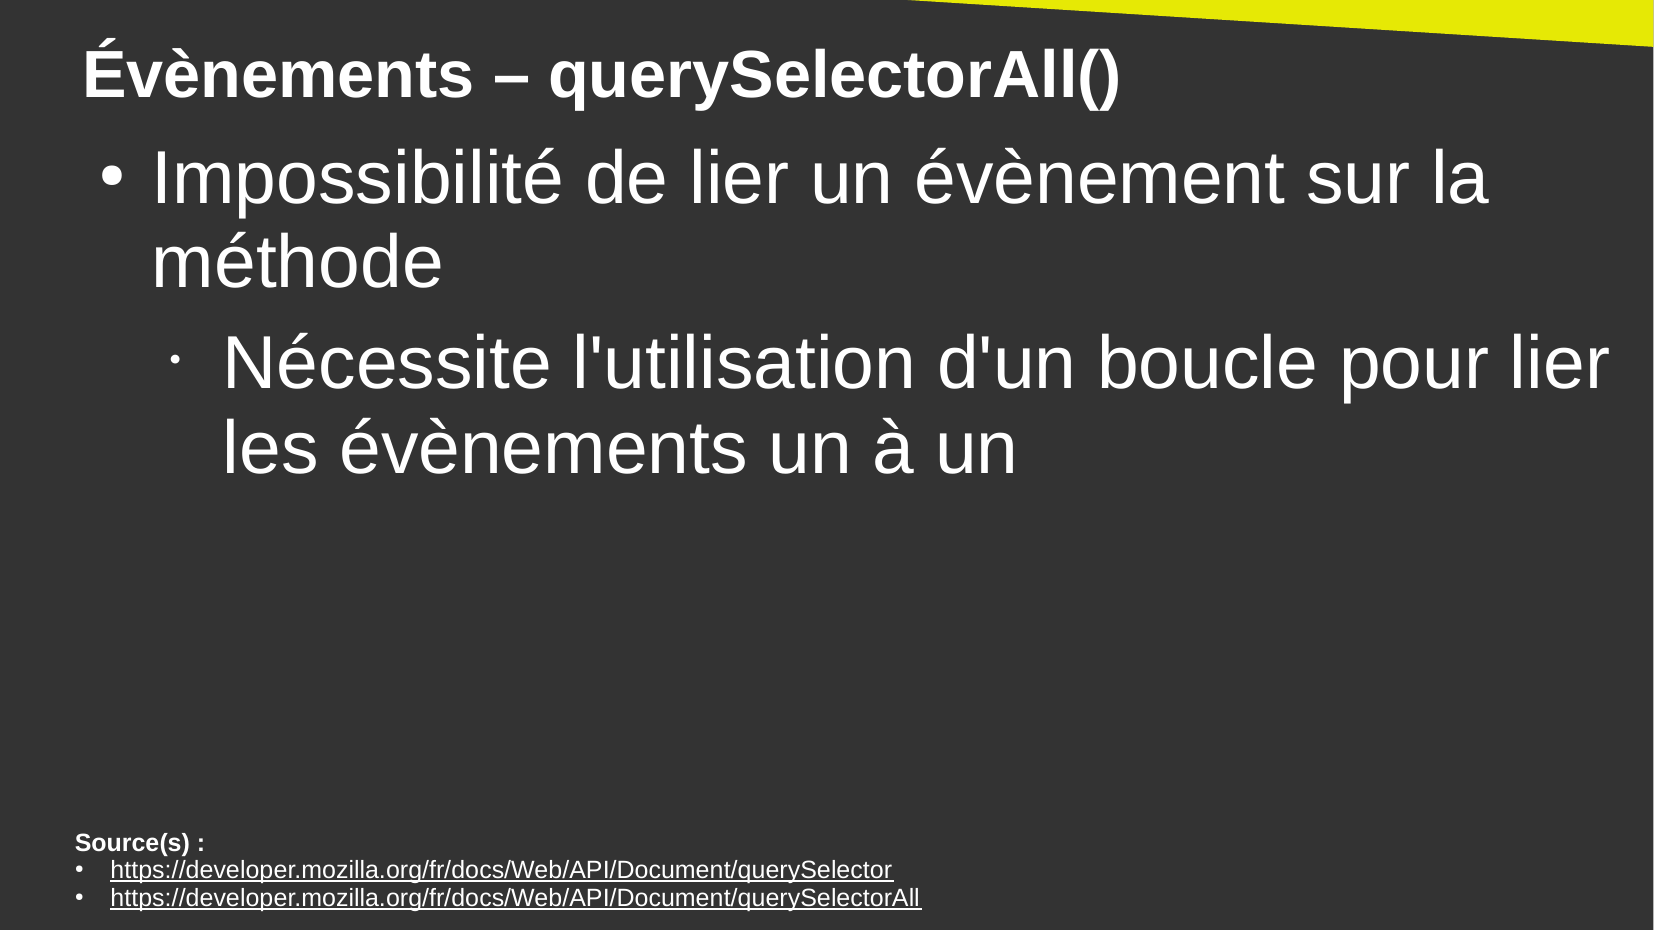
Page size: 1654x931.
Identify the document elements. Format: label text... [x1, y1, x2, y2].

list Impossibilité de lier un évènement sur la méthode Nécessite l'utilisation d'un boucle pour lier les évènements un à un [80, 135, 1620, 544]
text_box Source(s) : https://developer.mozilla.org/fr/docs/Web/API/Document/querySelector https://developer.mozilla.org/fr/docs/Web/API/Document/querySelectorAll [60, 820, 1583, 920]
text_box [907, 0, 1654, 47]
title Évènements – querySelectorAll() [82, 37, 1571, 114]
